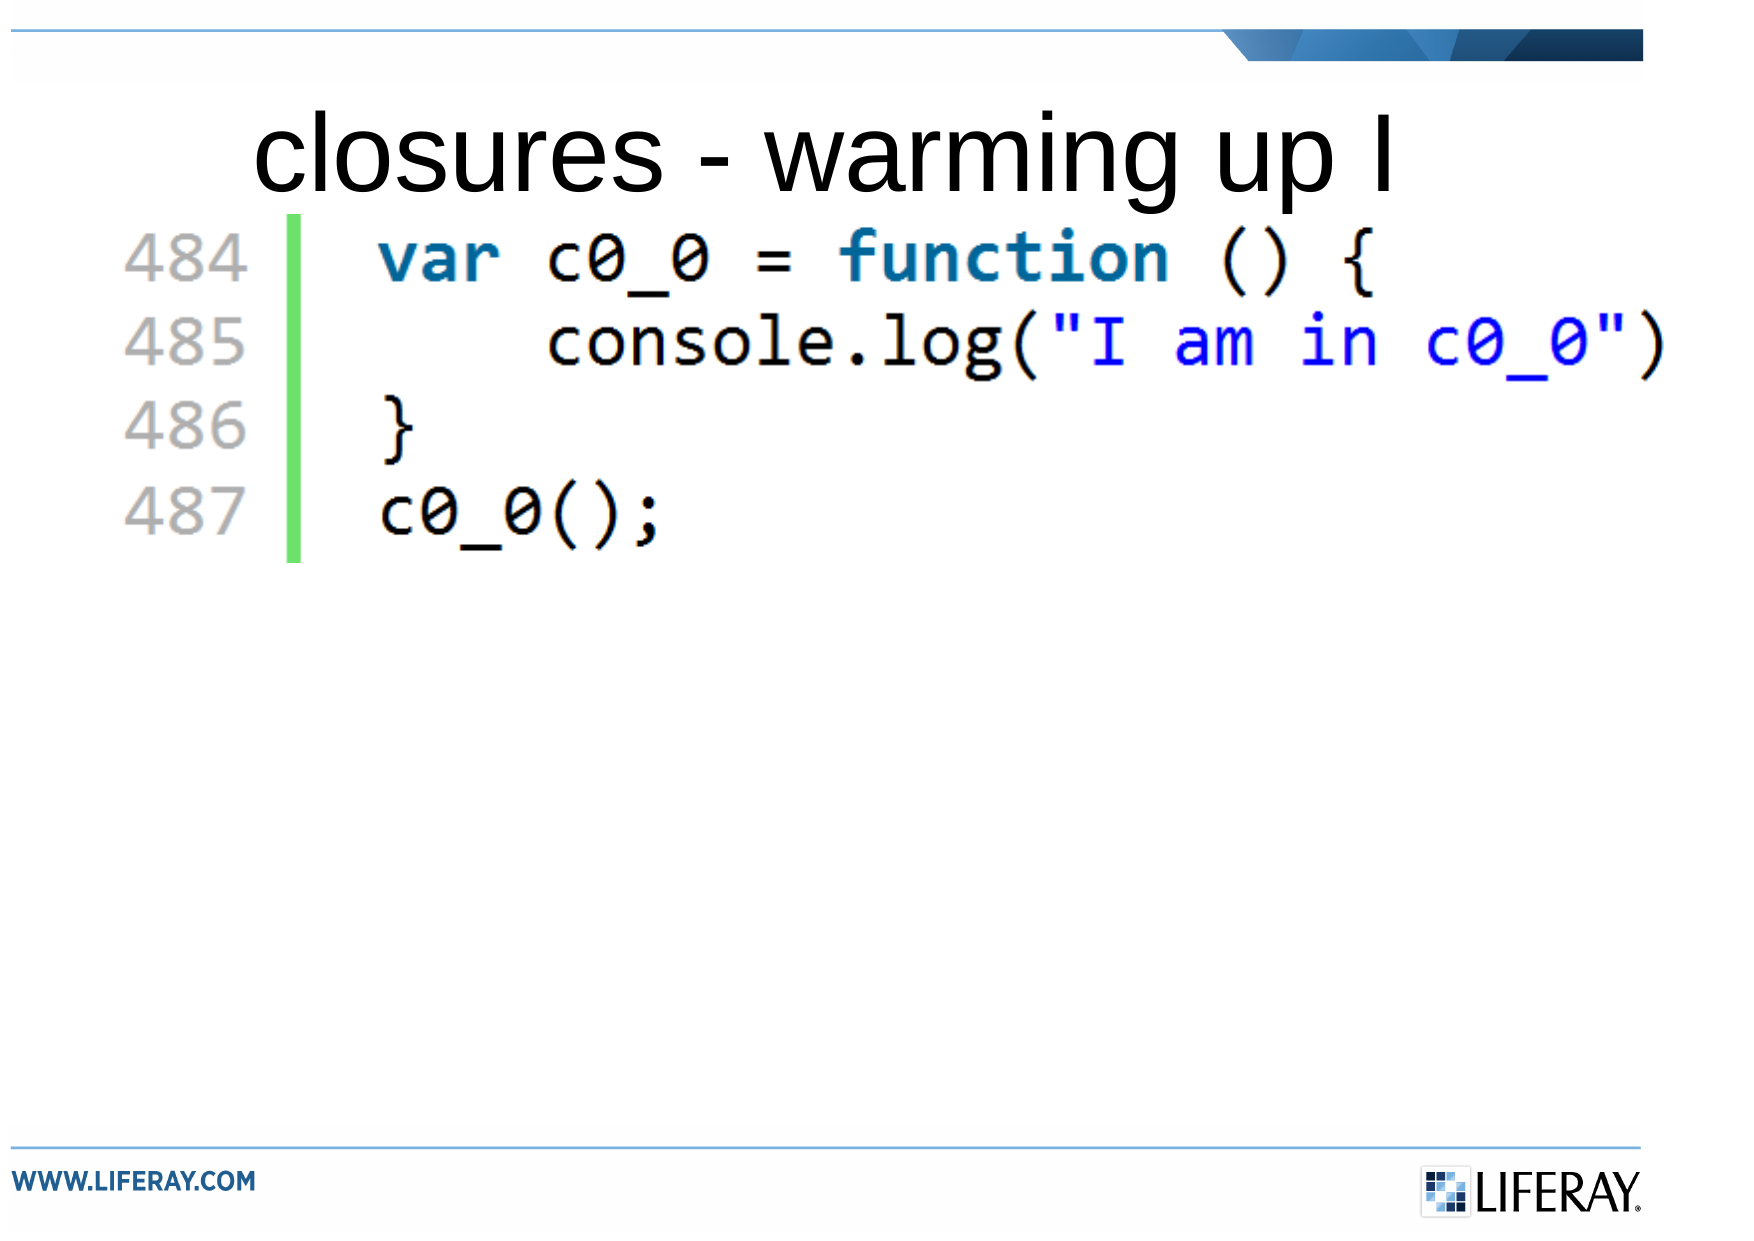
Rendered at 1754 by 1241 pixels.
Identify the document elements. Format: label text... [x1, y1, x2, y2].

picture [11, 0, 1644, 84]
title closures - warming up I [82, 49, 1571, 257]
picture [112, 214, 1670, 563]
picture [9, 1124, 1642, 1234]
